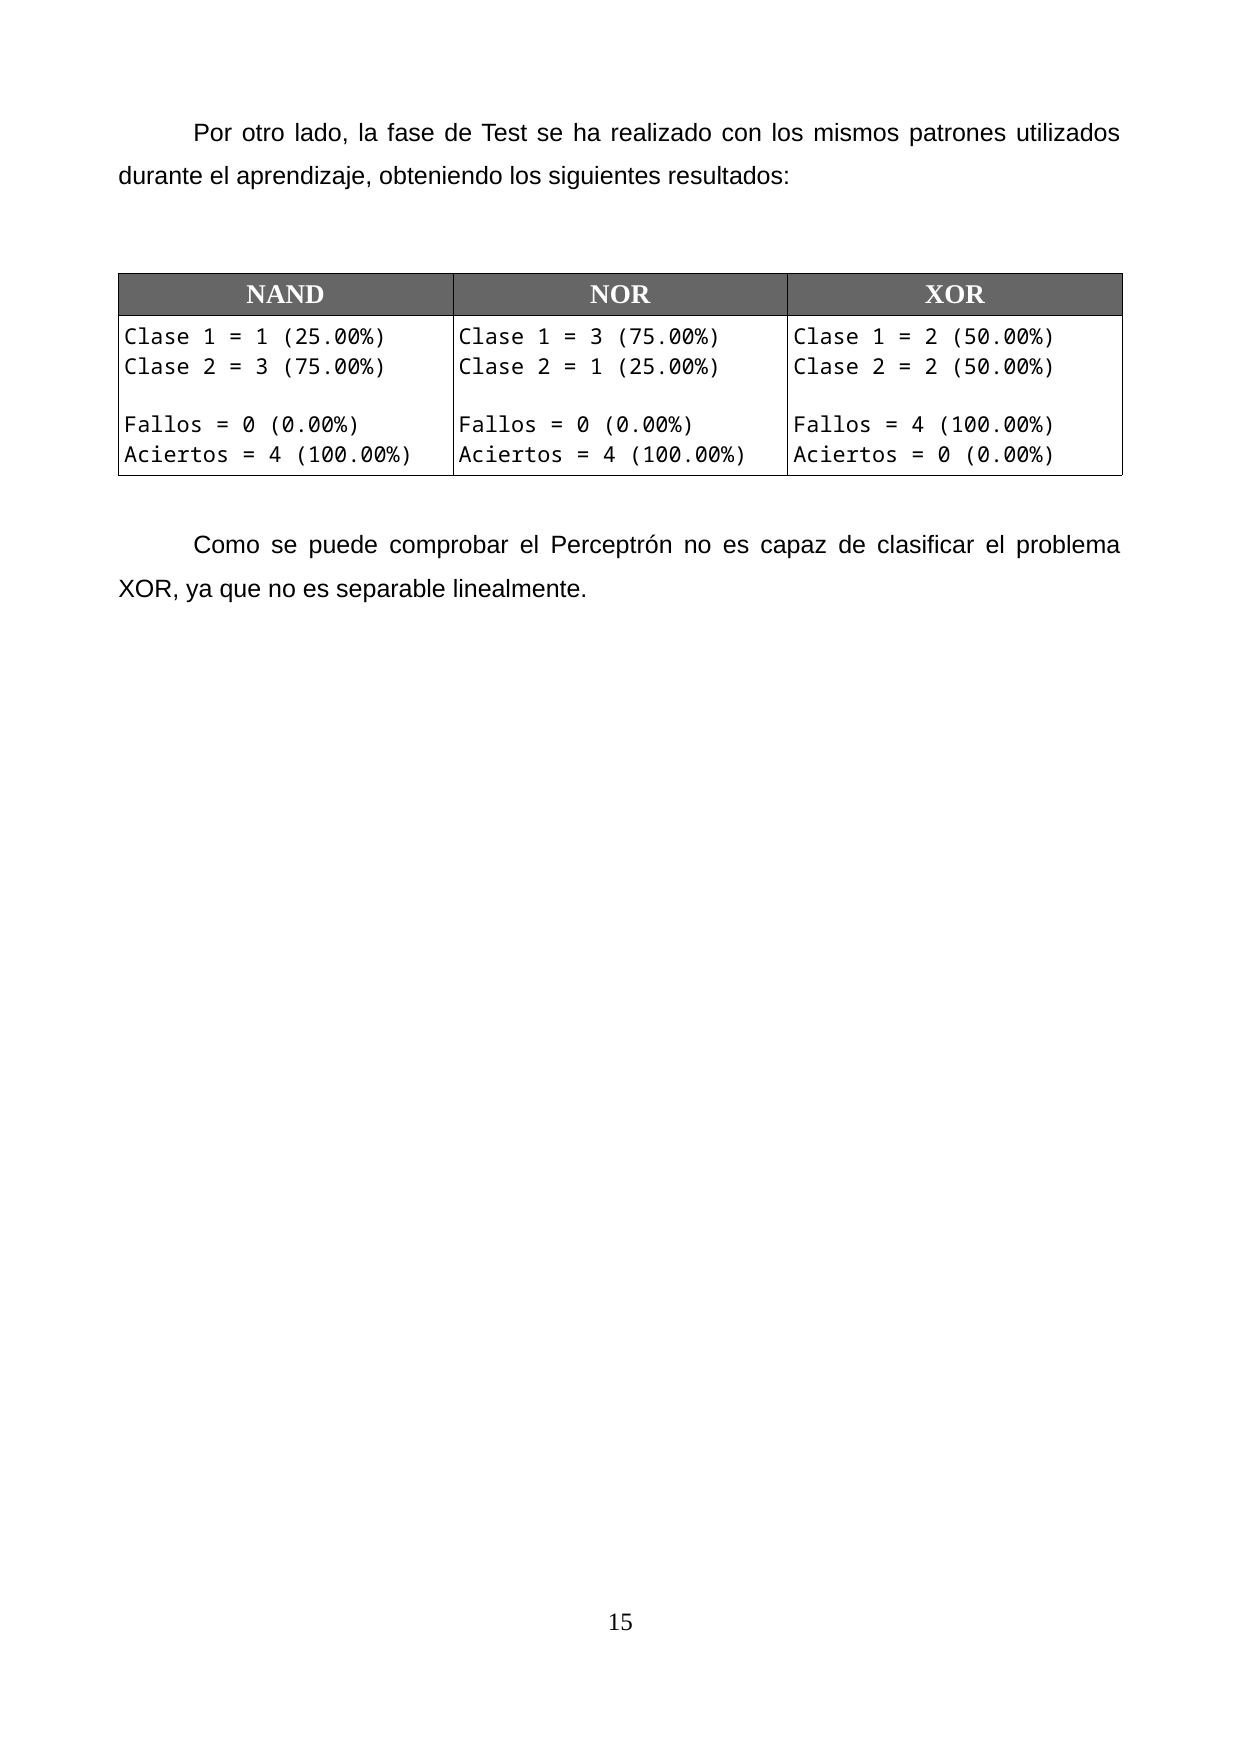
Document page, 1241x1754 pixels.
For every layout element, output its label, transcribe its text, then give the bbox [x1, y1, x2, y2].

table_cell Clase 1 = 2 (50.00%) Clase 2 = 2 (50.00%) Fallos = 4 (100.00%) Aciertos = 0 (0.00%) [788, 316, 1122, 475]
table_header XOR [788, 274, 1122, 315]
text Por otro lado, la fase de Test se ha realizado con los mismos patrones utilizados durante el aprendizaje, obteniendo los siguientes resultados: [118, 118, 1122, 190]
table_header NAND [119, 274, 453, 315]
table_cell Clase 1 = 3 (75.00%) Clase 2 = 1 (25.00%) Fallos = 0 (0.00%) Aciertos = 4 (100.00%) [454, 316, 787, 475]
table_header NOR [454, 274, 787, 315]
text Como se puede comprobar el Perceptrón no es capaz de clasificar el problema XOR, ya que no es separable linealmente. [118, 530, 1122, 602]
table_cell Clase 1 = 1 (25.00%) Clase 2 = 3 (75.00%) Fallos = 0 (0.00%) Aciertos = 4 (100.00%) [119, 316, 453, 475]
